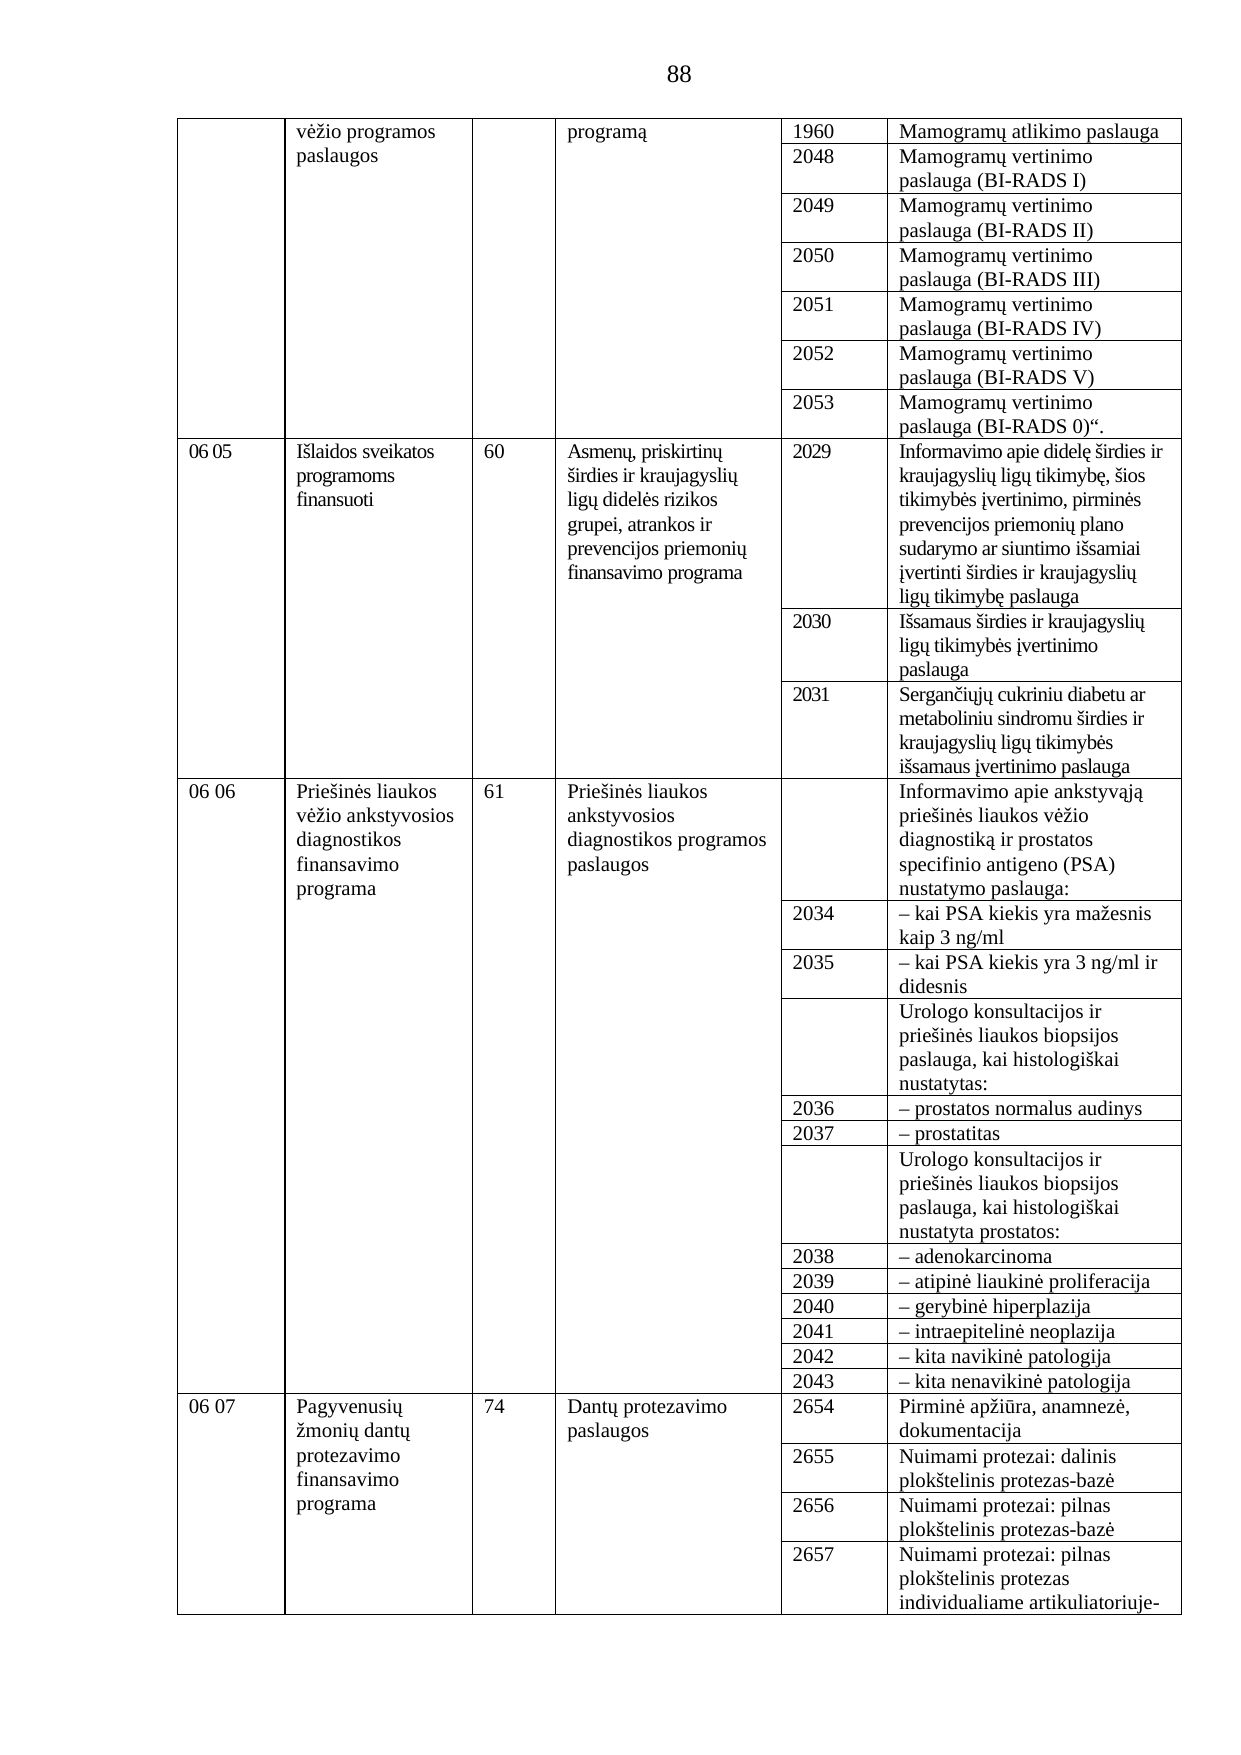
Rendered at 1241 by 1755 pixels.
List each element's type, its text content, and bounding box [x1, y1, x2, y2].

table_cell 06 07 [178, 1394, 284, 1614]
table_cell Mamogramų vertinimo paslauga (BI-RADS II) [888, 194, 1181, 242]
table_cell – kita navikinė patologija [888, 1344, 1181, 1368]
table_cell 2030 [782, 609, 887, 681]
table_cell Mamogramų vertinimo paslauga (BI-RADS III) [888, 243, 1181, 291]
table_cell 2035 [782, 950, 887, 998]
table_cell 2053 [782, 390, 887, 438]
table_cell Priešinės liaukos vėžio ankstyvosios diagnostikos finansavimo programa [286, 779, 472, 1393]
table_cell 2043 [782, 1369, 887, 1393]
table_cell Nuimami protezai: pilnas plokštelinis protezas-bazė [888, 1493, 1181, 1541]
table_cell 2052 [782, 341, 887, 389]
table_cell [178, 119, 284, 438]
table_cell – intraepitelinė neoplazija [888, 1319, 1181, 1343]
table_cell [473, 119, 555, 438]
table_cell 2029 [782, 439, 887, 608]
table_cell Išlaidos sveikatos programoms finansuoti [286, 439, 472, 778]
table_cell 2034 [782, 901, 887, 949]
table_cell Mamogramų vertinimo paslauga (BI-RADS V) [888, 341, 1181, 389]
table_cell [782, 999, 887, 1095]
table_cell Išsamaus širdies ir kraujagyslių ligų tikimybės įvertinimo paslauga [888, 609, 1181, 681]
table_cell 2031 [782, 682, 887, 778]
table_cell Sergančiųjų cukriniu diabetu ar metaboliniu sindromu širdies ir kraujagyslių ligų tikimybės išsamaus įvertinimo paslauga [888, 682, 1181, 778]
table_cell Mamogramų vertinimo paslauga (BI-RADS 0)“. [888, 390, 1181, 438]
table_cell 2038 [782, 1244, 887, 1268]
table_cell Asmenų, priskirtinų širdies ir kraujagyslių ligų didelės rizikos grupei, atrankos ir prevencijos priemonių finansavimo programa [556, 439, 781, 778]
table_cell 2050 [782, 243, 887, 291]
table_cell – prostatos normalus audinys [888, 1096, 1181, 1120]
table_cell Priešinės liaukos ankstyvosios diagnostikos programos paslaugos [556, 779, 781, 1393]
table_cell programą [556, 119, 781, 438]
table_cell 60 [473, 439, 555, 778]
table_cell Mamogramų vertinimo paslauga (BI-RADS I) [888, 144, 1181, 192]
table_cell Informavimo apie didelę širdies ir kraujagyslių ligų tikimybę, šios tikimybės įvertinimo, pirminės prevencijos priemonių plano sudarymo ar siuntimo išsamiai įvertinti širdies ir kraujagyslių ligų tikimybę paslauga [888, 439, 1181, 608]
table_cell 2654 [782, 1394, 887, 1442]
table_cell – adenokarcinoma [888, 1244, 1181, 1268]
table_cell 2048 [782, 144, 887, 192]
table_cell Nuimami protezai: dalinis plokštelinis protezas-bazė [888, 1444, 1181, 1492]
table_cell – prostatitas [888, 1121, 1181, 1145]
table_cell – kai PSA kiekis yra 3 ng/ml ir didesnis [888, 950, 1181, 998]
table_cell Nuimami protezai: pilnas plokštelinis protezas individualiame artikuliatoriuje- [888, 1542, 1181, 1614]
table_cell Mamogramų vertinimo paslauga (BI-RADS IV) [888, 292, 1181, 340]
table_cell 06 06 [178, 779, 284, 1393]
table_cell Pirminė apžiūra, anamnezė, dokumentacija [888, 1394, 1181, 1442]
table_cell 2039 [782, 1269, 887, 1293]
table_cell – gerybinė hiperplazija [888, 1294, 1181, 1318]
table_cell Pagyvenusių žmonių dantų protezavimo finansavimo programa [286, 1394, 472, 1614]
table_cell Dantų protezavimo paslaugos [556, 1394, 781, 1614]
table_cell – kai PSA kiekis yra mažesnis kaip 3 ng/ml [888, 901, 1181, 949]
table_cell vėžio programos paslaugos [286, 119, 472, 438]
table_cell 2036 [782, 1096, 887, 1120]
table_cell Informavimo apie ankstyvąją priešinės liaukos vėžio diagnostiką ir prostatos specifinio antigeno (PSA) nustatymo paslauga: [888, 779, 1181, 899]
table_cell [782, 1146, 887, 1243]
table_cell – atipinė liaukinė proliferacija [888, 1269, 1181, 1293]
table_cell 2037 [782, 1121, 887, 1145]
table_cell 2655 [782, 1444, 887, 1492]
table_cell 2042 [782, 1344, 887, 1368]
table_cell Mamogramų atlikimo paslauga [888, 119, 1181, 143]
table_cell 1960 [782, 119, 887, 143]
table_cell 2051 [782, 292, 887, 340]
table_cell Urologo konsultacijos ir priešinės liaukos biopsijos paslauga, kai histologiškai nustatyta prostatos: [888, 1146, 1181, 1243]
table_cell 61 [473, 779, 555, 1393]
table_cell 2656 [782, 1493, 887, 1541]
table_cell Urologo konsultacijos ir priešinės liaukos biopsijos paslauga, kai histologiškai nustatytas: [888, 999, 1181, 1095]
table_cell [782, 779, 887, 899]
table_cell 74 [473, 1394, 555, 1614]
table_cell 2049 [782, 194, 887, 242]
table_cell 2041 [782, 1319, 887, 1343]
table_cell – kita nenavikinė patologija [888, 1369, 1181, 1393]
table_cell 2040 [782, 1294, 887, 1318]
table_cell 2657 [782, 1542, 887, 1614]
table_cell 06 05 [178, 439, 284, 778]
